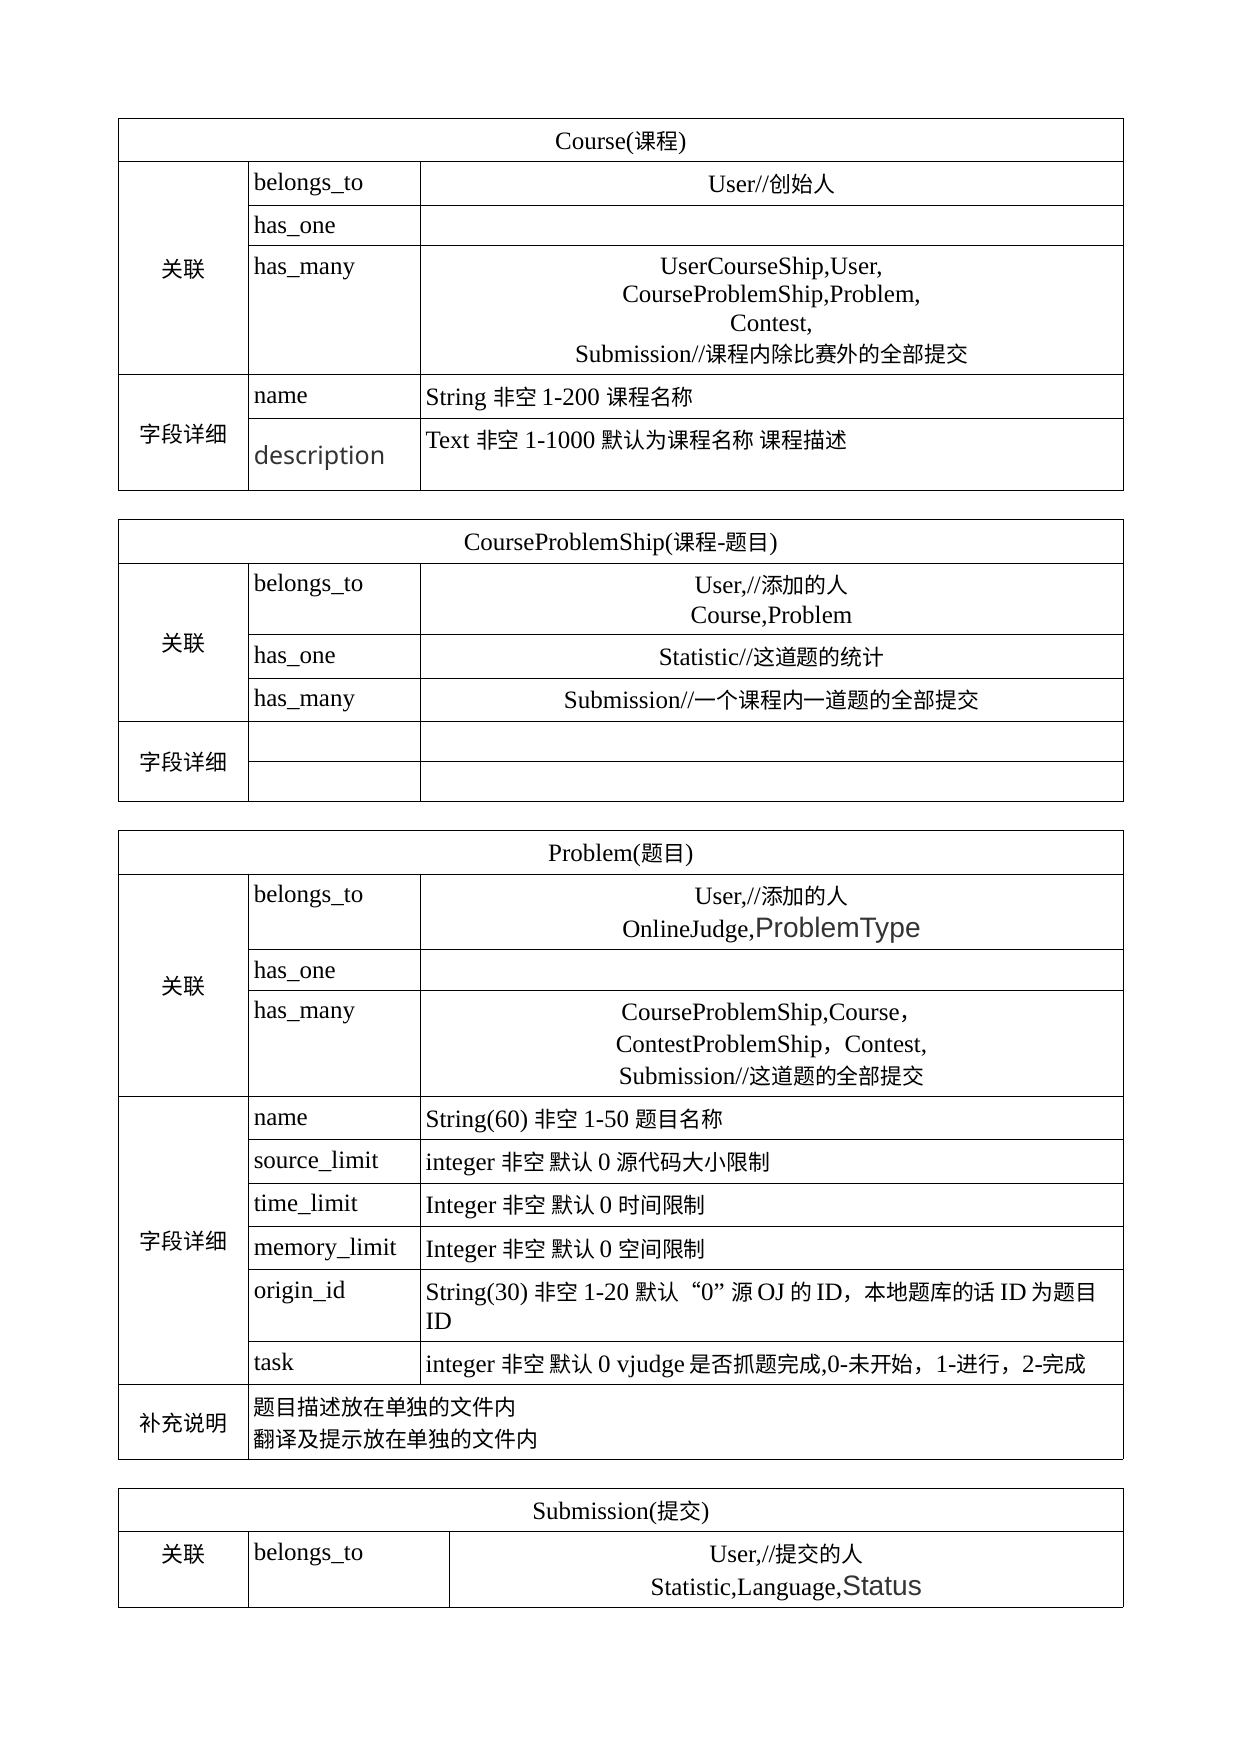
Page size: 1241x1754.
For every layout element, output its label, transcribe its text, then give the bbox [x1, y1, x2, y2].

table_cell origin_id [249, 1270, 420, 1341]
table_cell Text 非空 1-1000 默认为课程名称 课程描述 [421, 419, 1123, 490]
table_cell has_many [249, 991, 420, 1096]
table_cell 补充说明 [119, 1385, 248, 1459]
table_cell UserCourseShip,User, CourseProblemShip,Problem, Contest, Submission//课程内除比赛外的全部提交 [421, 246, 1123, 374]
table_cell [421, 722, 1123, 761]
table_cell belongs_to [249, 875, 420, 949]
table_cell 关联 [119, 564, 248, 721]
table_header Course(课程) [119, 119, 1123, 161]
table_cell description [249, 419, 420, 490]
table_cell has_one [249, 635, 420, 678]
table_header CourseProblemShip(课程-题目) [119, 520, 1123, 562]
table_cell task [249, 1342, 420, 1384]
table_header Problem(题目) [119, 831, 1123, 873]
table_cell String 非空 1-200 课程名称 [421, 375, 1123, 418]
table_cell 字段详细 [119, 1097, 248, 1384]
table_header Submission(提交) [119, 1489, 1123, 1531]
table_cell has_many [249, 246, 420, 374]
table_cell Submission//一个课程内一道题的全部提交 [421, 679, 1123, 721]
table_cell time_limit [249, 1184, 420, 1226]
table_cell name [249, 375, 420, 418]
table_cell [421, 762, 1123, 801]
table_cell 题目描述放在单独的文件内 翻译及提示放在单独的文件内 [249, 1385, 1123, 1459]
table_cell source_limit [249, 1140, 420, 1182]
table_cell belongs_to [249, 1532, 449, 1607]
table_cell Integer 非空 默认0 时间限制 [421, 1184, 1123, 1226]
table_cell 关联 [119, 875, 248, 1096]
table_cell User,//提交的人 Statistic,Language,Status [450, 1532, 1123, 1607]
table_cell CourseProblemShip,Course， ContestProblemShip，Contest, Submission//这道题的全部提交 [421, 991, 1123, 1096]
table_cell User//创始人 [421, 162, 1123, 204]
table_cell String(60) 非空 1-50 题目名称 [421, 1097, 1123, 1139]
table_cell 字段详细 [119, 375, 248, 490]
table_cell integer 非空 默认0 vjudge是否抓题完成,0-未开始，1-进行，2-完成 [421, 1342, 1123, 1384]
table_cell name [249, 1097, 420, 1139]
table_cell User,//添加的人 OnlineJudge,ProblemType [421, 875, 1123, 949]
table_cell User,//添加的人 Course,Problem [421, 564, 1123, 634]
table_cell 字段详细 [119, 722, 248, 801]
table_cell 关联 [119, 162, 248, 374]
table_cell Statistic//这道题的统计 [421, 635, 1123, 678]
table_cell 关联 [119, 1532, 248, 1607]
table_cell has_one [249, 950, 420, 989]
table_cell [421, 206, 1123, 245]
table_cell String(30) 非空 1-20 默认“0” 源OJ的ID，本地题库的话ID为题目ID [421, 1270, 1123, 1341]
table_cell [249, 762, 420, 801]
table_cell belongs_to [249, 564, 420, 634]
table_cell [249, 722, 420, 761]
table_cell [421, 950, 1123, 989]
table_cell has_one [249, 206, 420, 245]
table_cell belongs_to [249, 162, 420, 204]
table_cell has_many [249, 679, 420, 721]
table_cell integer 非空 默认0 源代码大小限制 [421, 1140, 1123, 1182]
table_cell Integer 非空 默认0 空间限制 [421, 1227, 1123, 1269]
table_cell memory_limit [249, 1227, 420, 1269]
